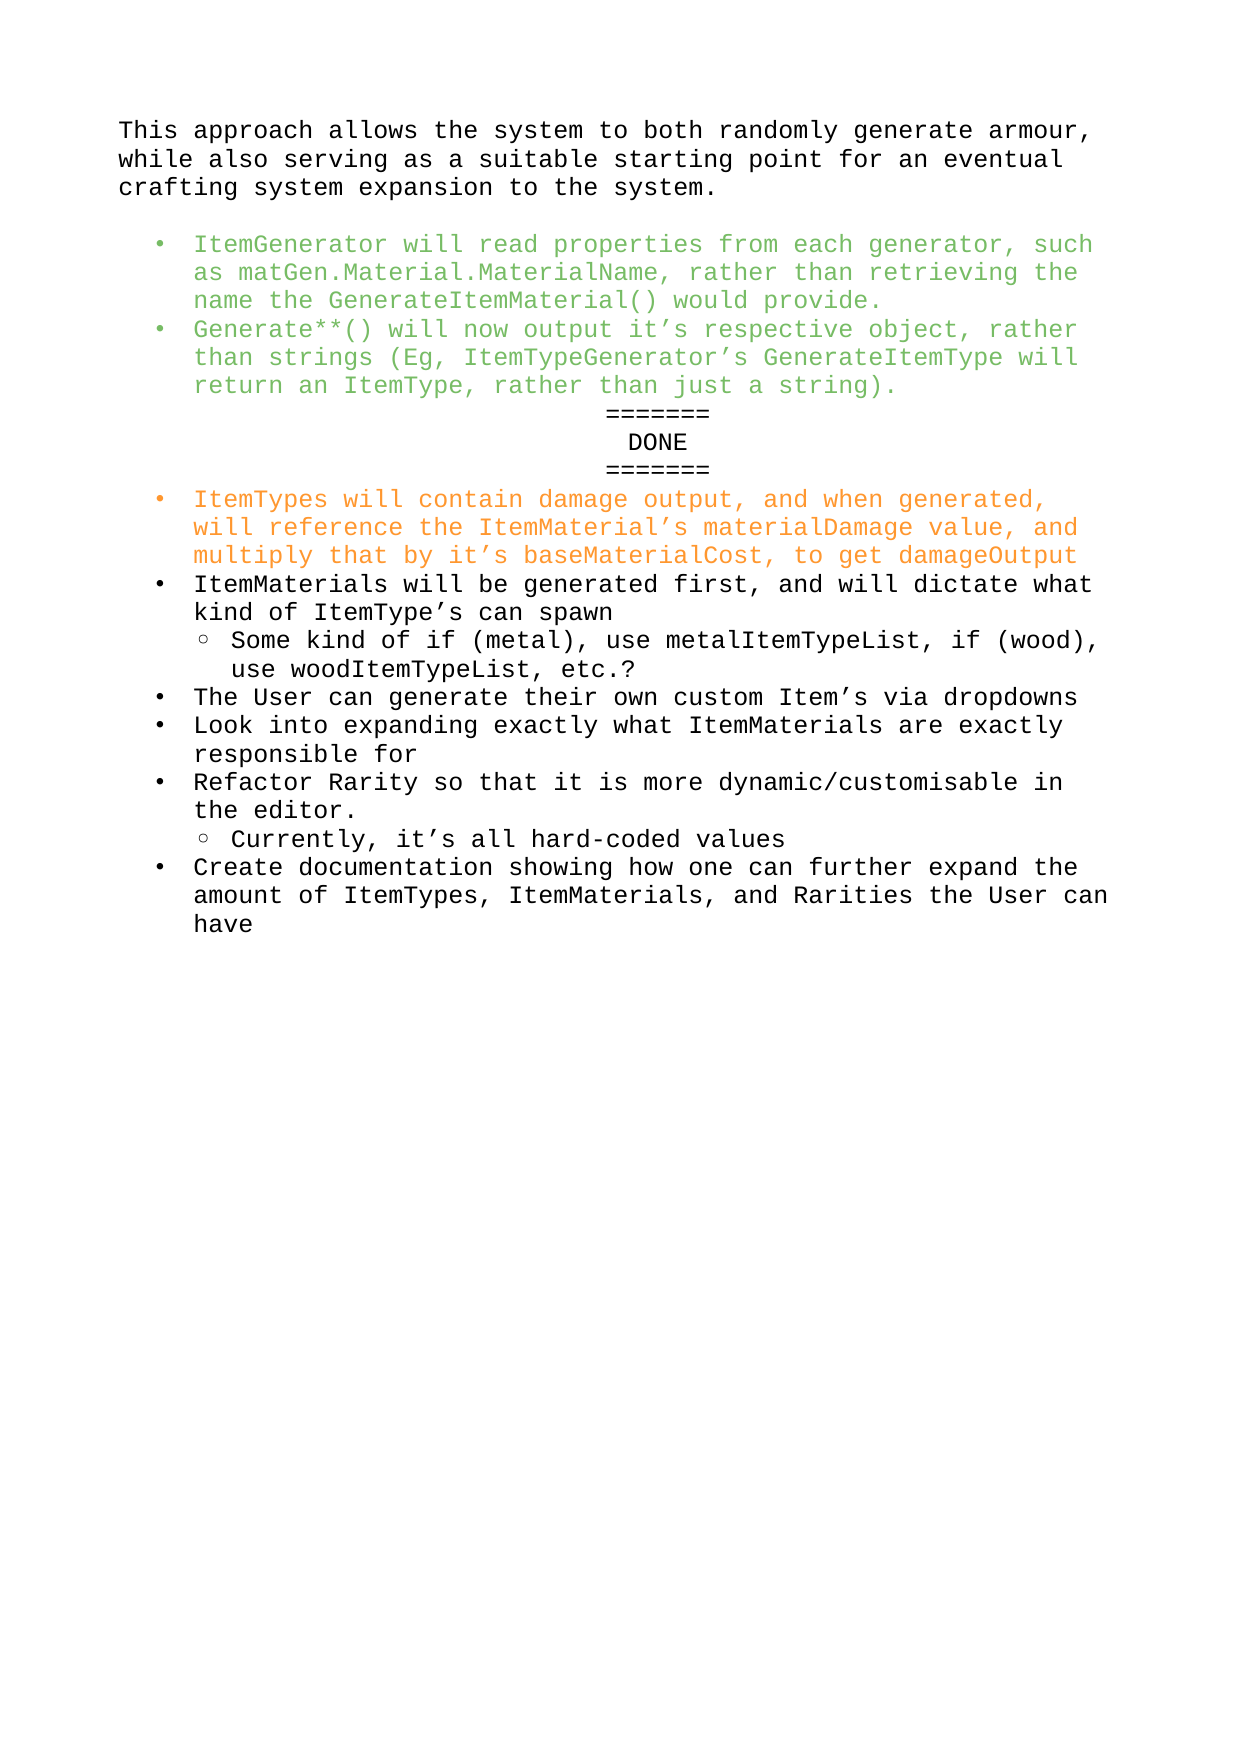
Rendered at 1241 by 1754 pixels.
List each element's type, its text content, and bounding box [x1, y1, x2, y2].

list Create documentation showing how one can further expand the amount of ItemTypes, ItemMaterials, and Rarities the User can have [156, 855, 1122, 940]
list The User can generate their own custom Item’s via dropdowns [156, 685, 1122, 713]
list Look into expanding exactly what ItemMaterials are exactly responsible for [156, 713, 1122, 770]
list DONE [156, 430, 1122, 458]
list ======= [156, 458, 1122, 486]
text This approach allows the system to both randomly generate armour, while also serving as a suitable starting point for an eventual crafting system expansion to the system. [118, 118, 1122, 203]
list ItemTypes will contain damage output, and when generated, will reference the ItemMaterial’s materialDamage value, and multiply that by it’s baseMaterialCost, to get damageOutput [156, 486, 1122, 571]
list Some kind of if (metal), use metalItemTypeList, if (wood), use woodItemTypeList, etc.? [193, 628, 1122, 685]
list Refactor Rarity so that it is more dynamic/customisable in the editor. [156, 770, 1122, 826]
list Currently, it’s all hard-coded values [193, 826, 1122, 855]
list Generate**() will now output it’s respective object, rather than strings (Eg, ItemTypeGenerator’s GenerateItemType will return an ItemType, rather than just a string). [156, 316, 1122, 401]
list ItemGenerator will read properties from each generator, such as matGen.Material.MaterialName, rather than retrieving the name the GenerateItemMaterial() would provide. [156, 231, 1122, 316]
list ======= [156, 401, 1122, 430]
list ItemMaterials will be generated first, and will dictate what kind of ItemType’s can spawn [156, 571, 1122, 628]
